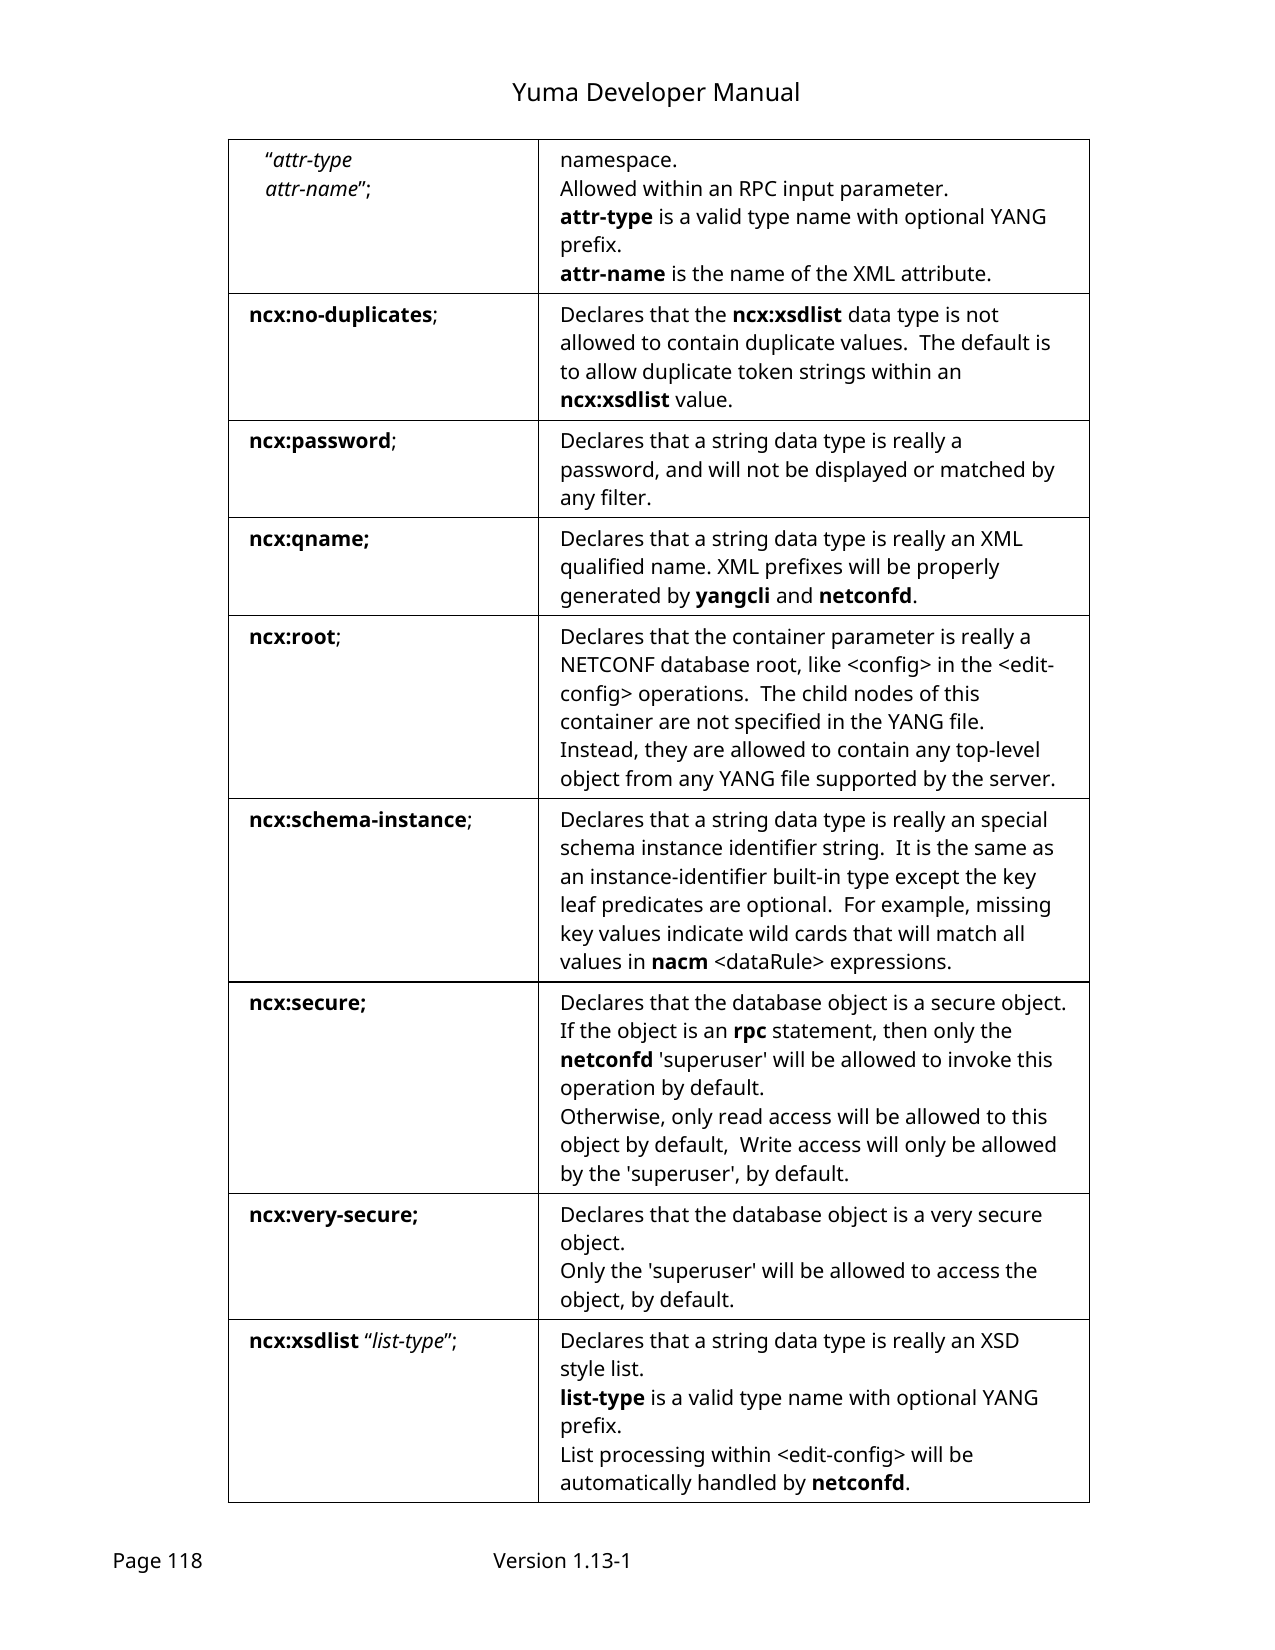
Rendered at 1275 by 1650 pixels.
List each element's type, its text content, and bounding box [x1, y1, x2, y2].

table_cell ncx:very-secure; [229, 1194, 538, 1319]
table_cell Declares that a string data type is really an XSD style list. list-type is a valid type name with optional YANG prefix. List processing within <edit-config> will be automatically handled by netconfd. [539, 1320, 1089, 1502]
table_cell Declares that the ncx:xsdlist data type is not allowed to contain duplicate values. The default is to allow duplicate token strings within an ncx:xsdlist value. [539, 294, 1089, 419]
table_cell Declares that the database object is a very secure object. Only the 'superuser' will be allowed to access the object, by default. [539, 1194, 1089, 1319]
table_cell ncx:secure; [229, 983, 538, 1193]
table_cell Declares that a string data type is really an XML qualified name. XML prefixes will be properly generated by yangcli and netconfd. [539, 518, 1089, 615]
table_cell Declares that a string data type is really a password, and will not be displayed or matched by any filter. [539, 421, 1089, 517]
table_cell ncx:schema-instance; [229, 799, 538, 981]
table_cell ncx:root; [229, 616, 538, 798]
table_cell Declares that a string data type is really an special schema instance identifier string. It is the same as an instance-identifier built-in type except the key leaf predicates are optional. For example, missing key values indicate wild cards that will match all values in nacm <dataRule> expressions. [539, 799, 1089, 981]
table_cell ncx:xsdlist “list-type”; [229, 1320, 538, 1502]
table_cell ncx:password; [229, 421, 538, 517]
table_cell Declares that the container parameter is really a NETCONF database root, like <config> in the <edit-config> operations. The child nodes of this container are not specified in the YANG file. Instead, they are allowed to contain any top-level object from any YANG file supported by the server. [539, 616, 1089, 798]
table_cell namespace. Allowed within an RPC input parameter. attr-type is a valid type name with optional YANG prefix. attr-name is the name of the XML attribute. [539, 140, 1089, 293]
table_cell “attr-type attr-name”; [229, 140, 538, 293]
table_cell Declares that the database object is a secure object. If the object is an rpc statement, then only the netconfd 'superuser' will be allowed to invoke this operation by default. Otherwise, only read access will be allowed to this object by default, Write access will only be allowed by the 'superuser', by default. [539, 983, 1089, 1193]
table_cell ncx:no-duplicates; [229, 294, 538, 419]
table_cell ncx:qname; [229, 518, 538, 615]
